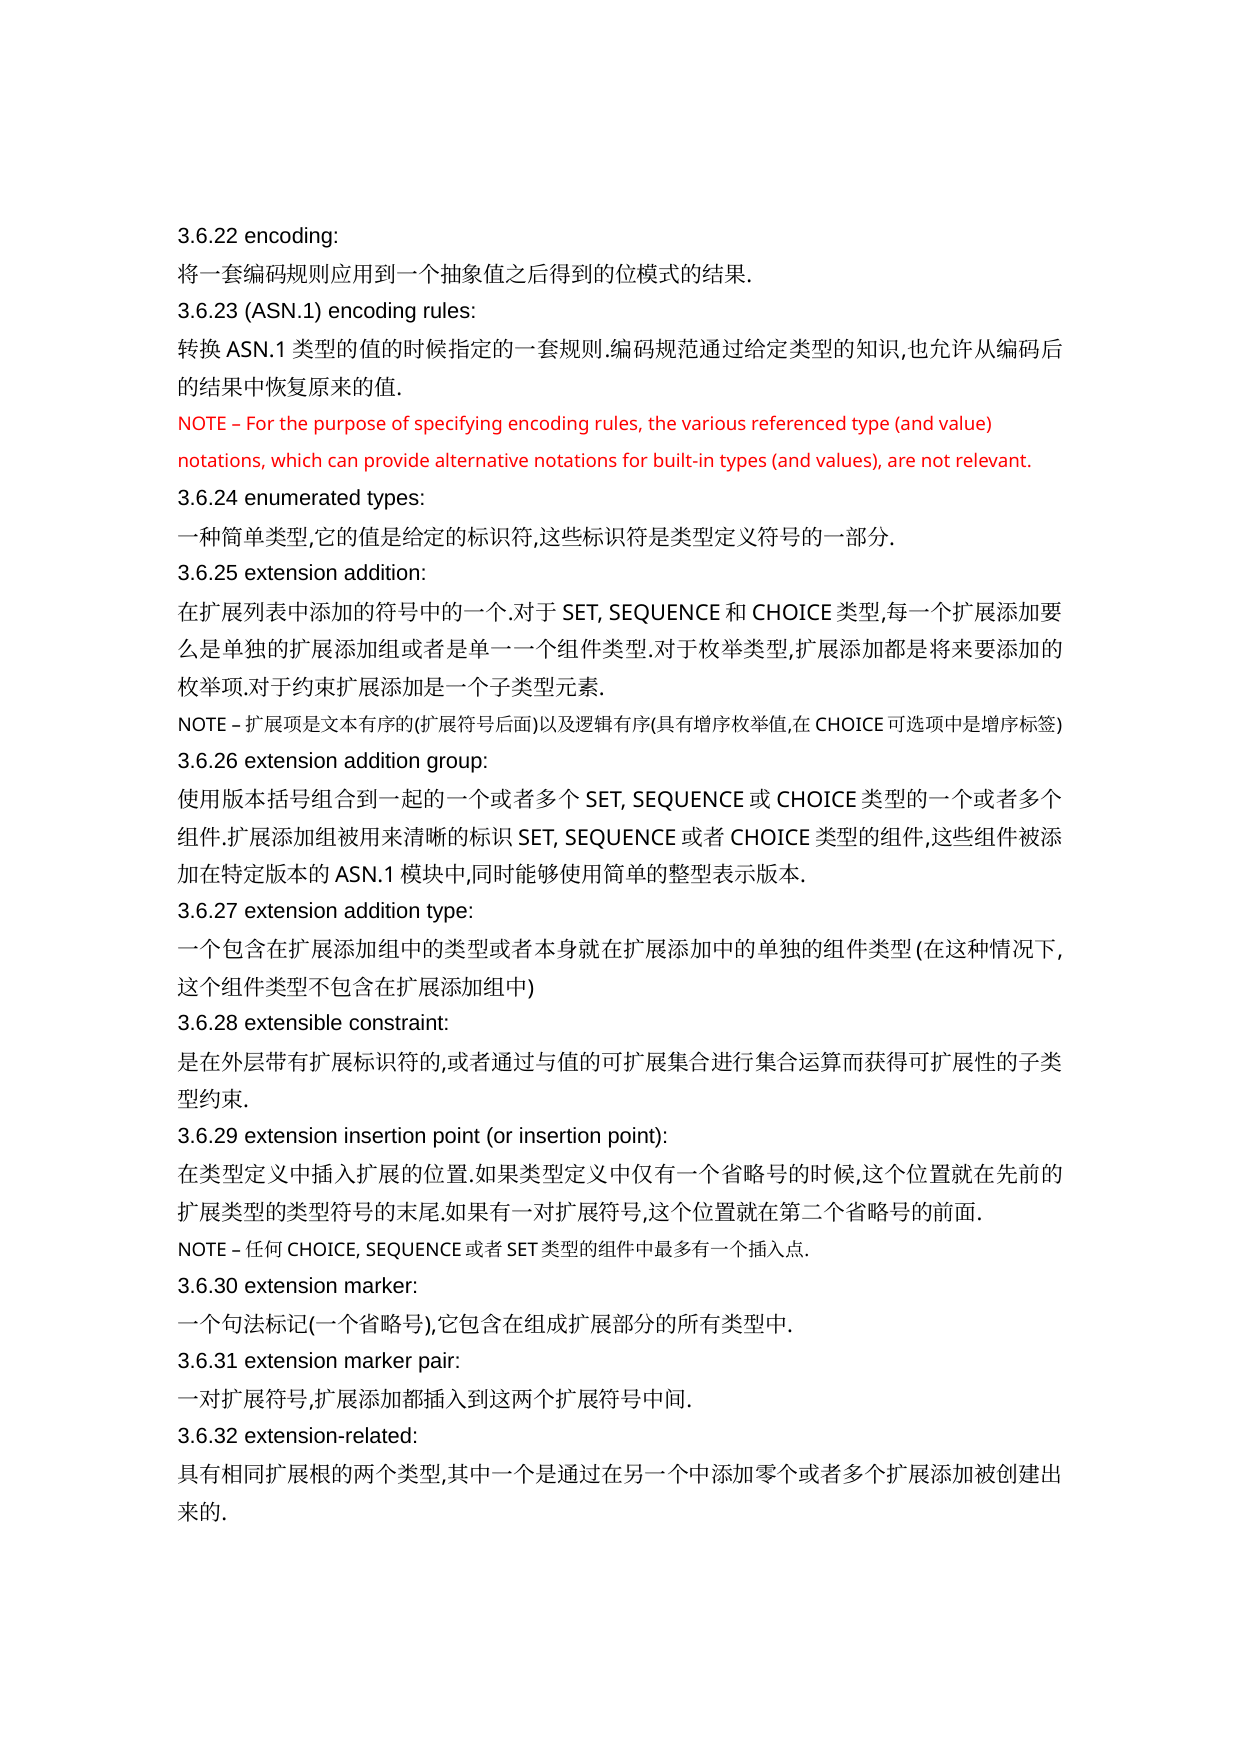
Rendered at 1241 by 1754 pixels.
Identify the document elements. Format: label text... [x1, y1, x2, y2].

text NOTE – 扩展项是文本有序的(扩展符号后面)以及逻辑有序(具有增序枚举值,在CHOICE可选项中是增序标签) [177, 704, 1063, 742]
subtitle 3.6.28 extensible constraint: [177, 1004, 1063, 1042]
text 将一套编码规则应用到一个抽象值之后得到的位模式的结果. [177, 254, 1063, 292]
text 一个包含在扩展添加组中的类型或者本身就在扩展添加中的单独的组件类型(在这种情况下,这个组件类型不包含在扩展添加组中) [177, 929, 1063, 1004]
text 转换ASN.1类型的值的时候指定的一套规则.编码规范通过给定类型的知识,也允许从编码后的结果中恢复原来的值. [177, 329, 1063, 404]
text NOTE – For the purpose of specifying encoding rules, the various referenced type (and value) notations, which can provide alternative notations for built-in types (and values), are not relevant. [177, 404, 1063, 479]
text NOTE – 任何CHOICE, SEQUENCE或者SET类型的组件中最多有一个插入点. [177, 1229, 1063, 1267]
text 一对扩展符号,扩展添加都插入到这两个扩展符号中间. [177, 1379, 1063, 1417]
subtitle 3.6.23 (ASN.1) encoding rules: [177, 292, 1063, 329]
text 一种简单类型,它的值是给定的标识符,这些标识符是类型定义符号的一部分. [177, 517, 1063, 554]
text 在扩展列表中添加的符号中的一个.对于SET, SEQUENCE和CHOICE类型,每一个扩展添加要么是单独的扩展添加组或者是单一一个组件类型.对于枚举类型,扩展添加都是将来要添加的枚举项.对于约束扩展添加是一个子类型元素. [177, 592, 1063, 704]
subtitle 3.6.27 extension addition type: [177, 892, 1063, 929]
text 是在外层带有扩展标识符的,或者通过与值的可扩展集合进行集合运算而获得可扩展性的子类型约束. [177, 1042, 1063, 1117]
text 在类型定义中插入扩展的位置.如果类型定义中仅有一个省略号的时候,这个位置就在先前的扩展类型的类型符号的末尾.如果有一对扩展符号,这个位置就在第二个省略号的前面. [177, 1154, 1063, 1229]
text 使用版本括号组合到一起的一个或者多个SET, SEQUENCE或CHOICE类型的一个或者多个组件.扩展添加组被用来清晰的标识SET, SEQUENCE或者CHOICE类型的组件,这些组件被添加在特定版本的ASN.1模块中,同时能够使用简单的整型表示版本. [177, 779, 1063, 892]
subtitle 3.6.31 extension marker pair: [177, 1342, 1063, 1379]
subtitle 3.6.30 extension marker: [177, 1267, 1063, 1304]
subtitle 3.6.26 extension addition group: [177, 742, 1063, 779]
subtitle 3.6.32 extension-related: [177, 1417, 1063, 1454]
text 一个句法标记(一个省略号),它包含在组成扩展部分的所有类型中. [177, 1304, 1063, 1342]
subtitle 3.6.29 extension insertion point (or insertion point): [177, 1117, 1063, 1154]
subtitle 3.6.25 extension addition: [177, 554, 1063, 592]
subtitle 3.6.24 enumerated types: [177, 479, 1063, 517]
text 具有相同扩展根的两个类型,其中一个是通过在另一个中添加零个或者多个扩展添加被创建出来的. [177, 1454, 1063, 1529]
subtitle 3.6.22 encoding: [177, 217, 1063, 254]
